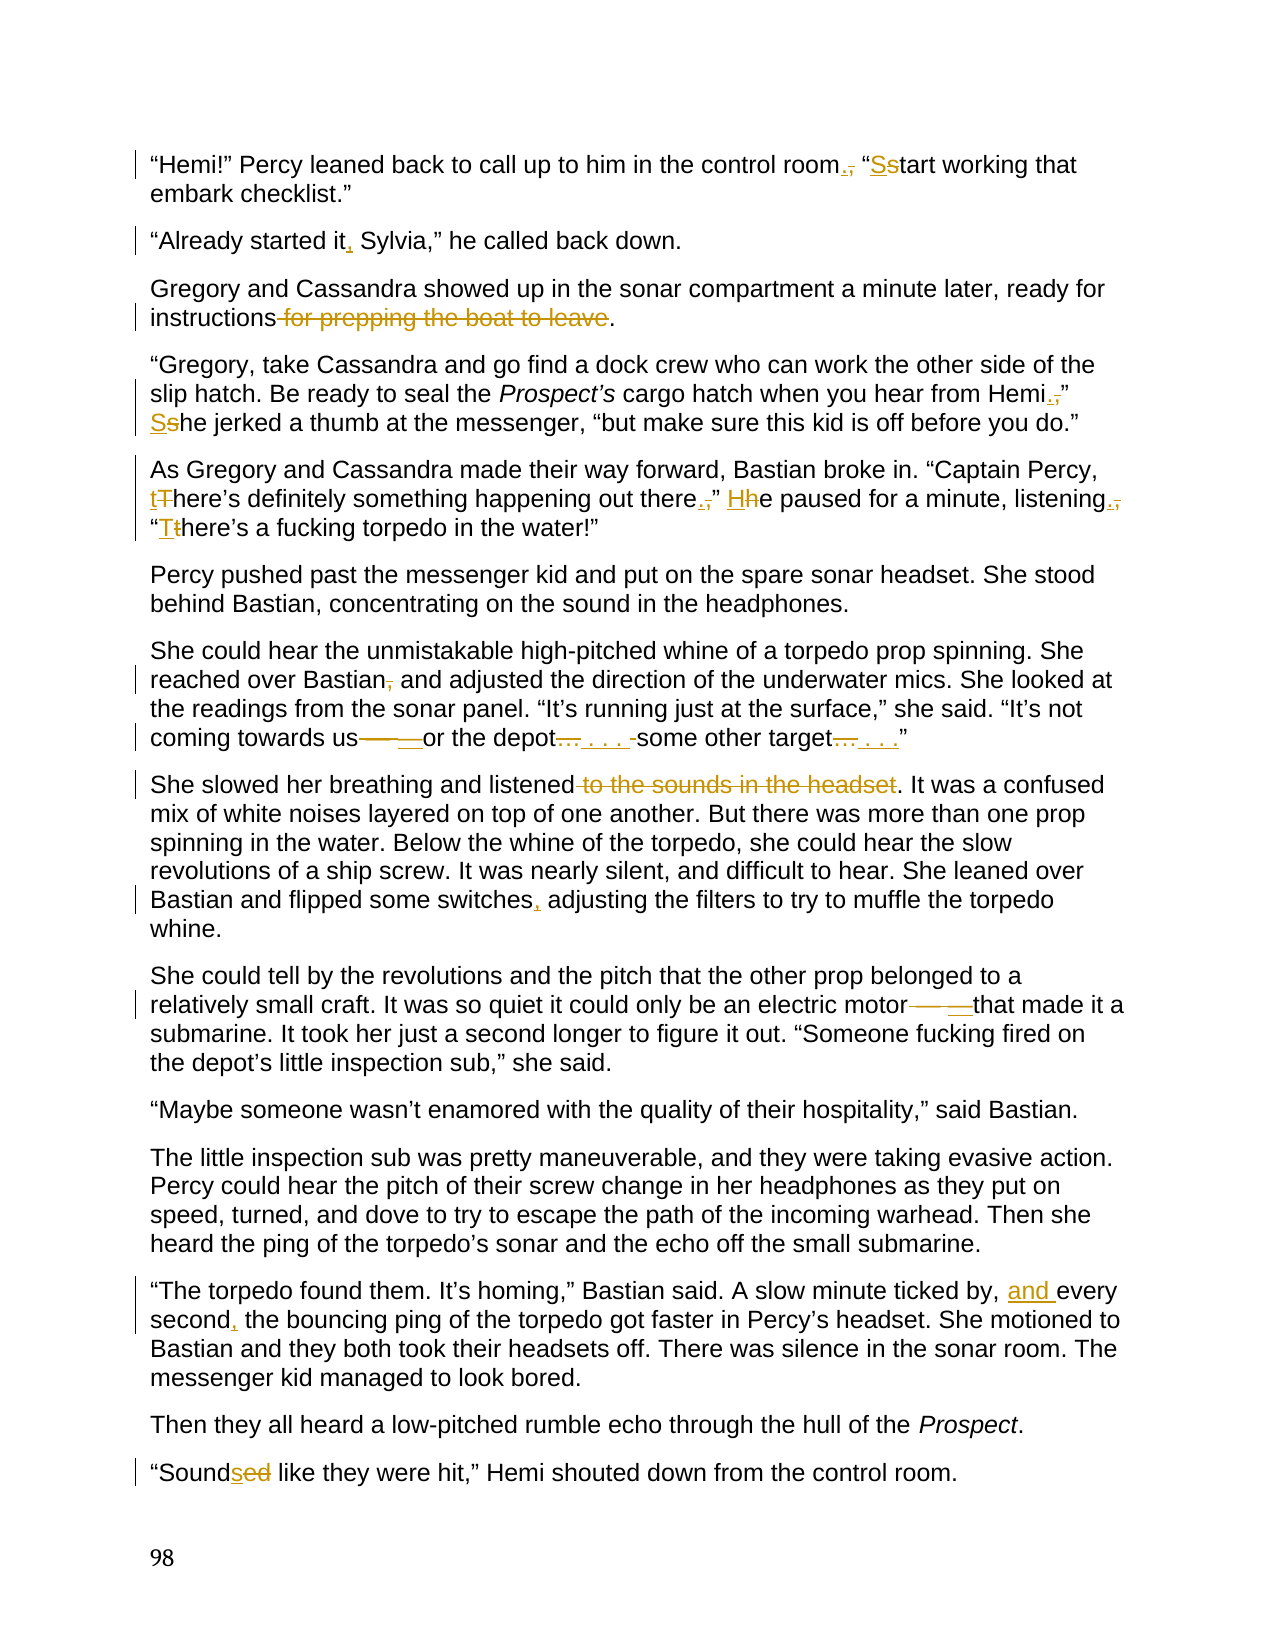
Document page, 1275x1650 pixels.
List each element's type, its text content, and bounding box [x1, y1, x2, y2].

text The little inspection sub was pretty maneuverable, and they were taking evasive action. Percy could hear the pitch of their screw change in her headphones as they put on speed, turned, and dove to try to escape the path of the incoming warhead. Then she heard the ping of the torpedo’s sonar and the echo off the small submarine. [150, 1142, 1125, 1257]
text Gregory and Cassandra showed up in the sonar compartment a minute later, ready for instructions. [150, 274, 1125, 331]
text “The torpedo found them. It’s homing,” Bastian said. A slow minute ticked by, and every second, the bouncing ping of the torpedo got faster in Percy’s headset. She motioned to Bastian and they both took their headsets off. There was silence in the sonar room. The messenger kid managed to look bored. [150, 1276, 1125, 1391]
text She slowed her breathing and listened. It was a confused mix of white noises layered on top of one another. But there was more than one prop spinning in the water. Below the whine of the torpedo, she could hear the slow revolutions of a ship screw. It was nearly silent, and difficult to hear. She leaned over Bastian and flipped some switches, adjusting the filters to try to muffle the torpedo whine. [150, 770, 1125, 942]
text She could tell by the revolutions and the pitch that the other prop belonged to a relatively small craft. It was so quiet it could only be an electric motor—that made it a submarine. It took her just a second longer to figure it out. “Someone fucking fired on the depot’s little inspection sub,” she said. [150, 961, 1125, 1076]
text “Already started it, Sylvia,” he called back down. [150, 226, 1125, 255]
text Percy pushed past the messenger kid and put on the spare sonar headset. She stood behind Bastian, concentrating on the sound in the headphones. [150, 560, 1125, 617]
text “Sounds like they were hit,” Hemi shouted down from the control room. [150, 1457, 1125, 1486]
text Then they all heard a low-pitched rumble echo through the hull of the Prospect. [150, 1410, 1125, 1439]
text “Maybe someone wasn’t enamored with the quality of their hospitality,” said Bastian. [150, 1095, 1125, 1124]
text “Gregory, take Cassandra and go find a dock crew who can work the other side of the slip hatch. Be ready to seal the Prospect’s cargo hatch when you hear from Hemi.” She jerked a thumb at the messenger, “but make sure this kid is off before you do.” [150, 350, 1125, 436]
text “Hemi!” Percy leaned back to call up to him in the control room. “Start working that embark checklist.” [150, 150, 1125, 207]
text As Gregory and Cassandra made their way forward, Bastian broke in. “Captain Percy, there’s definitely something happening out there.” He paused for a minute, listening. “There’s a fucking torpedo in the water!” [150, 455, 1125, 541]
text She could hear the unmistakable high-pitched whine of a torpedo prop spinning. She reached over Bastian and adjusted the direction of the underwater mics. She looked at the readings from the sonar panel. “It’s running just at the surface,” she said. “It’s not coming towards us—or the depot . . . some other target . . .” [150, 636, 1125, 751]
